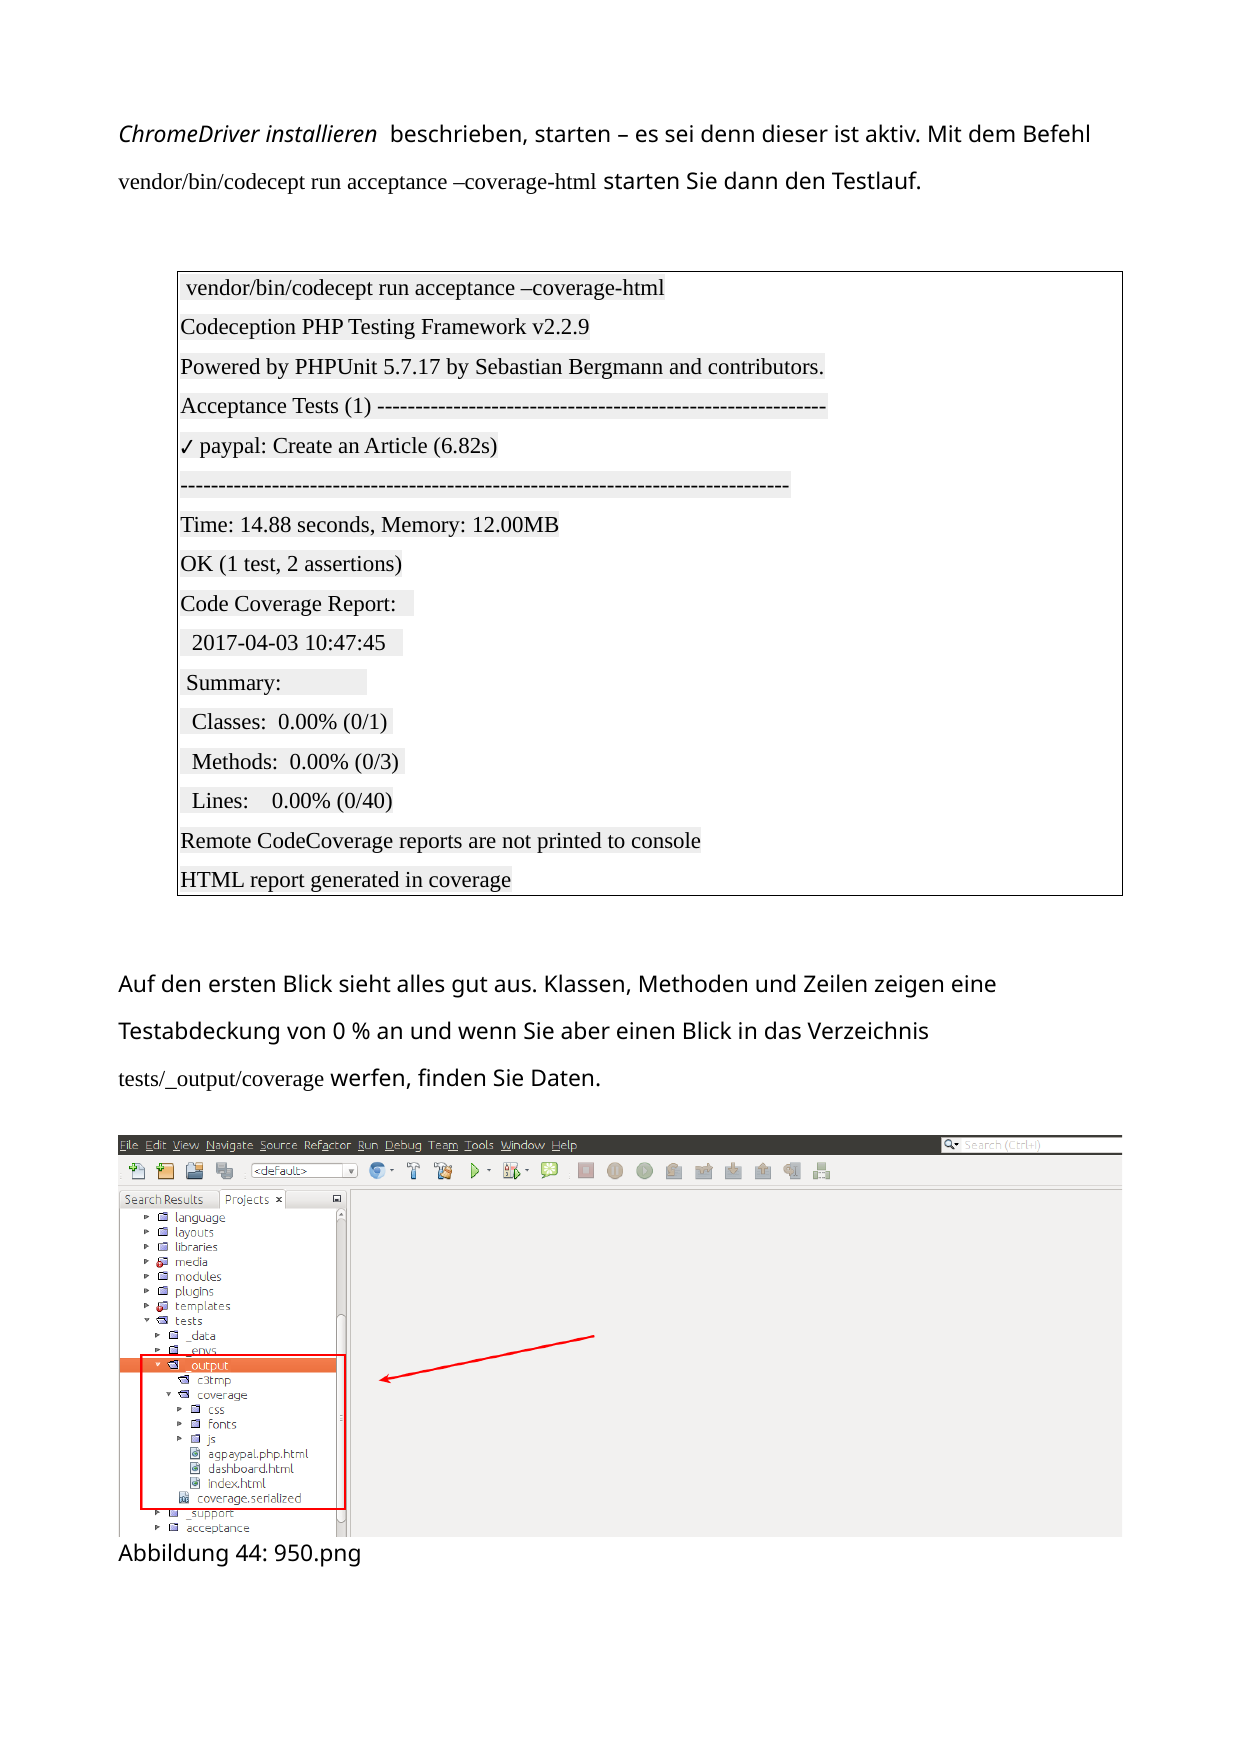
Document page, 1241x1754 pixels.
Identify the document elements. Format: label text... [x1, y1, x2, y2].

picture [118, 1135, 1123, 1537]
text ChromeDriver installieren beschrieben, starten – es sei denn dieser ist aktiv. Mit dem Befehl vendor/bin/codecept run acceptance –coverage-html starten Sie dann den Testlauf. [118, 118, 1122, 196]
text Abbildung 44: 950.png [118, 1537, 1122, 1568]
text vendor/bin/codecept run acceptance –coverage-html Codeception PHP Testing Framework v2.2.9 Powered by PHPUnit 5.7.17 by Sebastian Bergmann and contributors. Acceptance Tests (1) ----------------------------------------------------------- ✔ paypal: Create an Article (6.82s) -------------------------------------------------------------------------------- Time: 14.88 seconds, Memory: 12.00MB OK (1 test, 2 assertions) Code Coverage Report: 2017-04-03 10:47:45 Summary: Classes: 0.00% (0/1) Methods: 0.00% (0/3) Lines: 0.00% (0/40) Remote CodeCoverage reports are not printed to console HTML report generated in coverage [178, 272, 1122, 895]
text Auf den ersten Blick sieht alles gut aus. Klassen, Methoden und Zeilen zeigen eine Testabdeckung von 0 % an und wenn Sie aber einen Blick in das Verzeichnis tests/_output/coverage werfen, finden Sie Daten. [118, 968, 1122, 1093]
